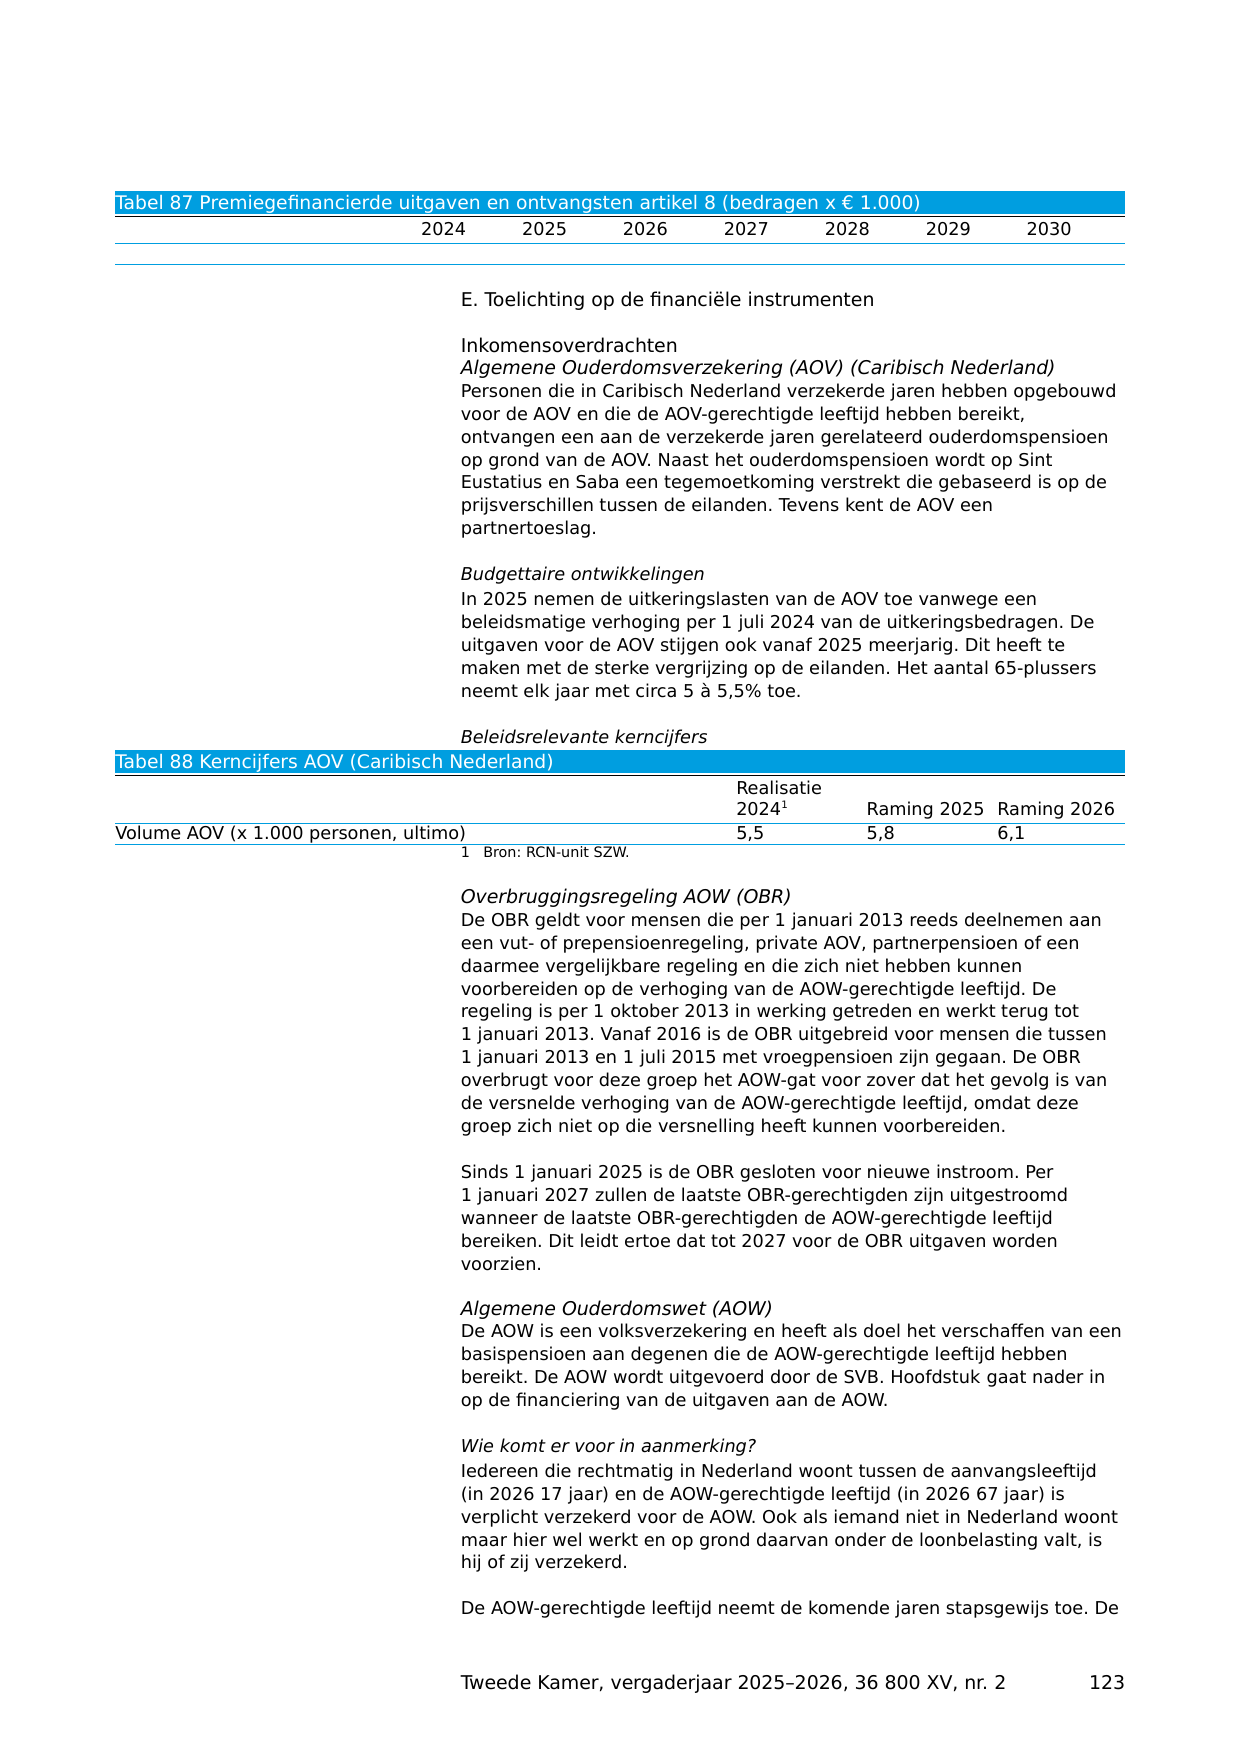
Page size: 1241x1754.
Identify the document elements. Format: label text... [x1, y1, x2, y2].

table_cell [620, 244, 721, 264]
text Personen die in Caribisch Nederland verzekerde jaren hebben opgebouwd voor de AOV en die de AOV-gerechtigde leeftijd hebben bereikt, ontvangen een aan de verzekerde jaren gerelateerd ouderdomspensioen op grond van de AOV. Naast het ouderdomspensioen wordt op Sint Eustatius en Saba een tegemoetkoming verstrekt die gebaseerd is op de prijsverschillen tussen de eilanden. Tevens kent de AOV een partnertoeslag. [461, 379, 1125, 539]
table_cell [1024, 244, 1125, 264]
table_cell 2024 [418, 217, 519, 243]
table_cell [166, 244, 418, 264]
table_cell [115, 244, 166, 264]
text Sinds 1 januari 2025 is de OBR gesloten voor nieuwe instroom. Per 1 januari 2027 zullen de laatste OBR-gerechtigden zijn uitgestroomd wanneer de laatste OBR-gerechtigden de AOW-gerechtigde leeftijd bereiken. Dit leidt ertoe dat tot 2027 voor de OBR uitgaven worden voorzien. [461, 1160, 1125, 1274]
table_cell 2029 [923, 217, 1023, 243]
title Overbruggingsregeling AOW (OBR) [461, 886, 1125, 908]
table_cell 2025 [519, 217, 620, 243]
table_cell 5,8 [864, 824, 994, 843]
table_cell Realisatie 20241 [733, 776, 863, 822]
table_cell Raming 2025 [864, 776, 994, 822]
table_cell [115, 217, 166, 243]
table_cell 2028 [822, 217, 923, 243]
table_cell [822, 244, 923, 264]
table_cell 2027 [721, 217, 822, 243]
table_cell Raming 2026 [994, 776, 1125, 822]
text Iedereen die rechtmatig in Nederland woont tussen de aanvangsleeftijd (in 2026 17 jaar) en de AOW-gerechtigde leeftijd (in 2026 67 jaar) is verplicht verzekerd voor de AOW. Ook als iemand niet in Nederland woont maar hier wel werkt en op grond daarvan onder de loonbelasting valt, is hij of zij verzekerd. [461, 1459, 1125, 1573]
text Wie komt er voor in aanmerking? [461, 1434, 1125, 1457]
list Bron: RCN-unit SZW. [461, 845, 1125, 861]
table_cell [923, 244, 1023, 264]
table_cell [418, 244, 519, 264]
text De AOW-gerechtigde leeftijd neemt de komende jaren stapsgewijs toe. De [461, 1596, 1125, 1619]
table_cell 2026 [620, 217, 721, 243]
table_cell [721, 244, 822, 264]
table_cell 5,5 [733, 824, 863, 843]
title Inkomensoverdrachten [461, 335, 1125, 357]
text Budgettaire ontwikkelingen [461, 562, 1125, 585]
table_cell [519, 244, 620, 264]
table_cell [166, 217, 418, 243]
text In 2025 nemen de uitkeringslasten van de AOV toe vanwege een beleidsmatige verhoging per 1 juli 2024 van de uitkeringsbedragen. De uitgaven voor de AOV stĳgen ook vanaf 2025 meerjarig. Dit heeft te maken met de sterke vergrĳzing op de eilanden. Het aantal 65-plussers neemt elk jaar met circa 5 à 5,5% toe. [461, 587, 1125, 702]
text De AOW is een volksverzekering en heeft als doel het verschaffen van een basispensioen aan degenen die de AOW-gerechtigde leeftijd hebben bereikt. De AOW wordt uitgevoerd door de SVB. Hoofdstuk gaat nader in op de financiering van de uitgaven aan de AOW. [461, 1319, 1125, 1411]
title Algemene Ouderdomswet (AOW) [461, 1297, 1125, 1319]
text De OBR geldt voor mensen die per 1 januari 2013 reeds deelnemen aan een vut- of prepensioenregeling, private AOV, partnerpensioen of een daarmee vergelijkbare regeling en die zich niet hebben kunnen voorbereiden op de verhoging van de AOW-gerechtigde leeftijd. De regeling is per 1 oktober 2013 in werking getreden en werkt terug tot 1 januari 2013. Vanaf 2016 is de OBR uitgebreid voor mensen die tussen 1 januari 2013 en 1 juli 2015 met vroegpensioen zijn gegaan. De OBR overbrugt voor deze groep het AOW-gat voor zover dat het gevolg is van de versnelde verhoging van de AOW-gerechtigde leeftijd, omdat deze groep zich niet op die versnelling heeft kunnen voorbereiden. [461, 908, 1125, 1137]
text Beleidsrelevante kerncijfers [461, 725, 1125, 748]
table_cell 6,1 [994, 824, 1125, 843]
table_cell Volume AOV (x 1.000 personen, ultimo) [115, 824, 733, 843]
table_cell 2030 [1024, 217, 1125, 243]
table_cell [115, 776, 733, 822]
title Algemene Ouderdomsverzekering (AOV) (Caribisch Nederland) [461, 357, 1125, 379]
title E. Toelichting op de financiële instrumenten [461, 289, 1125, 311]
